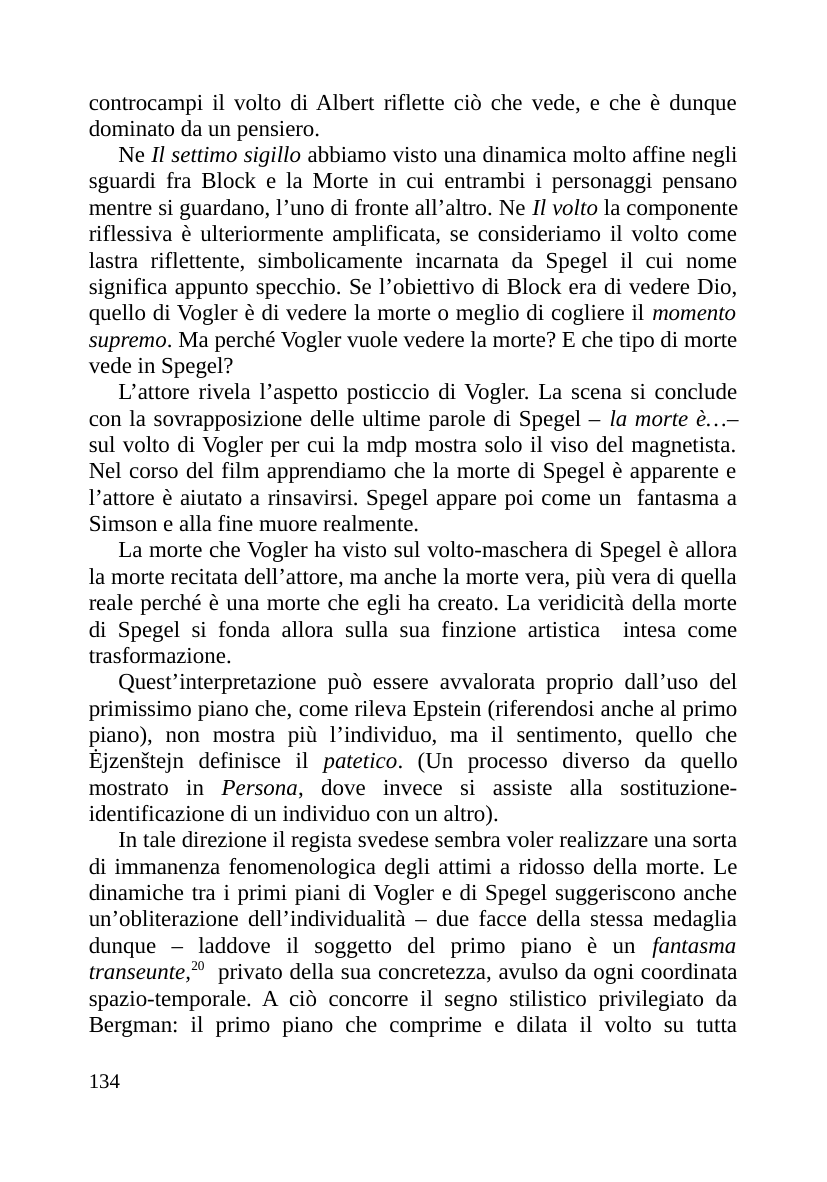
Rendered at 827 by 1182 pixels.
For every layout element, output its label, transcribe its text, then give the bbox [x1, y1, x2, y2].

text In tale direzione il regista svedese sembra voler realizzare una sorta di immanenza fenomenologica degli attimi a ridosso della morte. Le dinamiche tra i primi piani di Vogler e di Spegel suggeriscono anche un’obliterazione dell’individualità – due facce della stessa medaglia dunque – laddove il soggetto del primo piano è un fantasma transeunte,20 privato della sua concretezza, avulso da ogni coordinata spazio-temporale. A ciò concorre il segno stilistico privilegiato da Bergman: il primo piano che comprime e dilata il volto su tutta [88, 826, 738, 1037]
text Quest’interpretazione può essere avvalorata proprio dall’uso del primissimo piano che, come rileva Epstein (riferendosi anche al primo piano), non mostra più l’individuo, ma il sentimento, quello che Ėjzenštejn definisce il patetico. (Un processo diverso da quello mostrato in Persona, dove invece si assiste alla sostituzione-identificazione di un individuo con un altro). [88, 668, 738, 826]
text controcampi il volto di Albert riflette ciò che vede, e che è dunque dominato da un pensiero. [88, 88, 738, 141]
text L’attore rivela l’aspetto posticcio di Vogler. La scena si conclude con la sovrapposizione delle ultime parole di Spegel – la morte è…– sul volto di Vogler per cui la mdp mostra solo il viso del magnetista. Nel corso del film apprendiamo che la morte di Spegel è apparente e l’attore è aiutato a rinsavirsi. Spegel appare poi come un fantasma a Simson e alla fine muore realmente. [88, 378, 738, 537]
text Ne Il settimo sigillo abbiamo visto una dinamica molto affine negli sguardi fra Block e la Morte in cui entrambi i personaggi pensano mentre si guardano, l’uno di fronte all’altro. Ne Il volto la componente riflessiva è ulteriormente amplificata, se consideriamo il volto come lastra riflettente, simbolicamente incarnata da Spegel il cui nome significa appunto specchio. Se l’obiettivo di Block era di vedere Dio, quello di Vogler è di vedere la morte o meglio di cogliere il momento supremo. Ma perché Vogler vuole vedere la morte? E che tipo di morte vede in Spegel? [88, 141, 738, 378]
text La morte che Vogler ha visto sul volto-maschera di Spegel è allora la morte recitata dell’attore, ma anche la morte vera, più vera di quella reale perché è una morte che egli ha creato. La veridicità della morte di Spegel si fonda allora sulla sua finzione artistica intesa come trasformazione. [88, 537, 738, 668]
